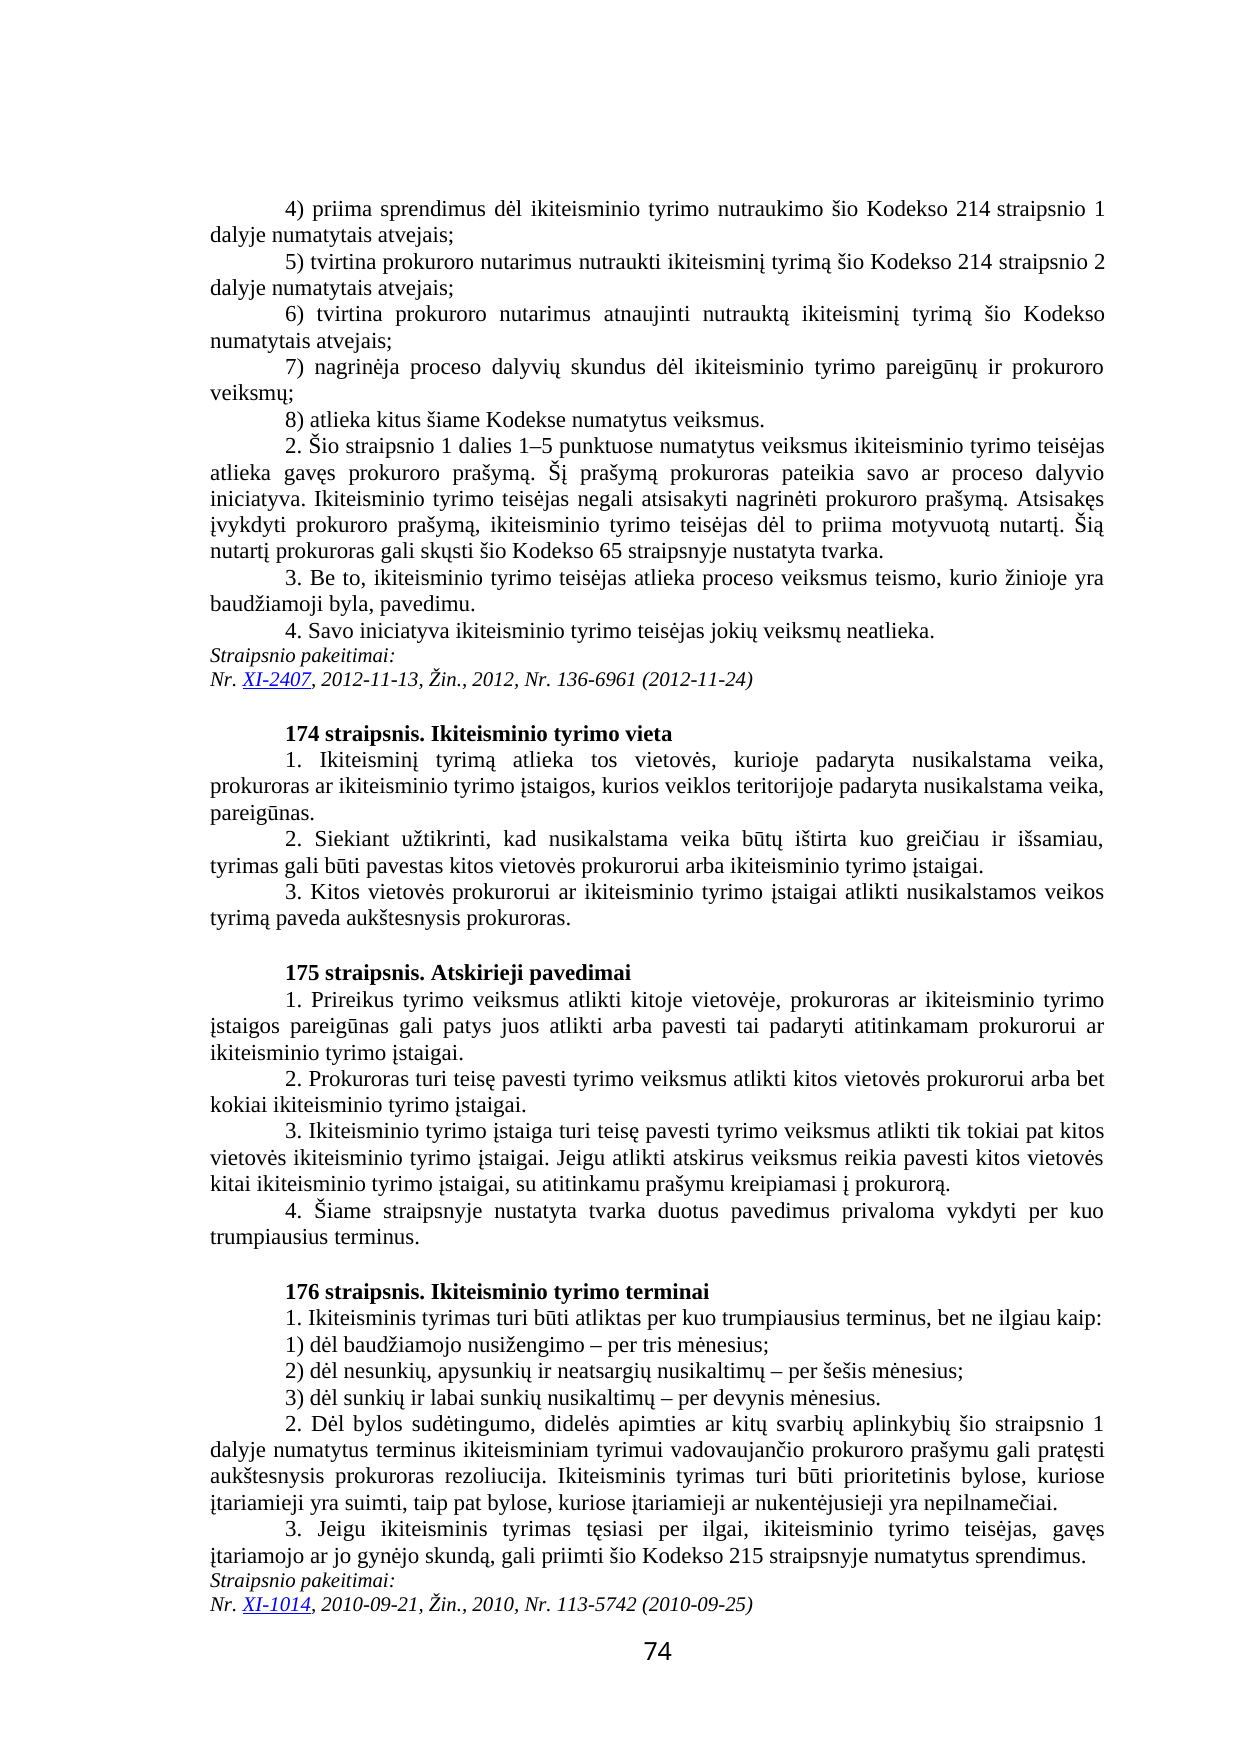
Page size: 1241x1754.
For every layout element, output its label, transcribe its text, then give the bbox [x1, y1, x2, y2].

text 4. Savo iniciatyva ikiteisminio tyrimo teisėjas jokių veiksmų neatlieka. [210, 617, 1106, 643]
text 174 straipsnis. Ikiteisminio tyrimo vieta [210, 720, 1106, 746]
text 1. Ikiteisminį tyrimą atlieka tos vietovės, kurioje padaryta nusikalstama veika, prokuroras ar ikiteisminio tyrimo įstaigos, kurios veiklos teritorijoje padaryta nusikalstama veika, pareigūnas. [210, 746, 1106, 825]
text Nr. XI-1014, 2010-09-21, Žin., 2010, Nr. 113-5742 (2010-09-25) [210, 1592, 1106, 1616]
text 2. Šio straipsnio 1 dalies 1–5 punktuose numatytus veiksmus ikiteisminio tyrimo teisėjas atlieka gavęs prokuroro prašymą. Šį prašymą prokuroras pateikia savo ar proceso dalyvio iniciatyva. Ikiteisminio tyrimo teisėjas negali atsisakyti nagrinėti prokuroro prašymą. Atsisakęs įvykdyti prokuroro prašymą, ikiteisminio tyrimo teisėjas dėl to priima motyvuotą nutartį. Šią nutartį prokuroras gali skųsti šio Kodekso 65 straipsnyje nustatyta tvarka. [210, 432, 1106, 564]
text 3. Ikiteisminio tyrimo įstaiga turi teisę pavesti tyrimo veiksmus atlikti tik tokiai pat kitos vietovės ikiteisminio tyrimo įstaigai. Jeigu atlikti atskirus veiksmus reikia pavesti kitos vietovės kitai ikiteisminio tyrimo įstaigai, su atitinkamu prašymu kreipiamasi į prokurorą. [210, 1118, 1106, 1197]
text 3) dėl sunkių ir labai sunkių nusikaltimų – per devynis mėnesius. [210, 1383, 1106, 1410]
text 1) dėl baudžiamojo nusižengimo – per tris mėnesius; [210, 1331, 1106, 1357]
text 4) priima sprendimus dėl ikiteisminio tyrimo nutraukimo šio Kodekso 214 straipsnio 1 dalyje numatytais atvejais; [210, 195, 1106, 248]
text 6) tvirtina prokuroro nutarimus atnaujinti nutrauktą ikiteisminį tyrimą šio Kodekso numatytais atvejais; [210, 300, 1106, 353]
text Straipsnio pakeitimai: [210, 643, 1106, 667]
text 3. Kitos vietovės prokurorui ar ikiteisminio tyrimo įstaigai atlikti nusikalstamos veikos tyrimą paveda aukštesnysis prokuroras. [210, 878, 1106, 931]
text 2. Prokuroras turi teisę pavesti tyrimo veiksmus atlikti kitos vietovės prokurorui arba bet kokiai ikiteisminio tyrimo įstaigai. [210, 1065, 1106, 1118]
text 1. Ikiteisminis tyrimas turi būti atliktas per kuo trumpiausius terminus, bet ne ilgiau kaip: [210, 1304, 1106, 1331]
text Straipsnio pakeitimai: [210, 1568, 1106, 1592]
text 175 straipsnis. Atskirieji pavedimai [210, 959, 1106, 986]
text 7) nagrinėja proceso dalyvių skundus dėl ikiteisminio tyrimo pareigūnų ir prokuroro veiksmų; [210, 353, 1106, 406]
text 8) atlieka kitus šiame Kodekse numatytus veiksmus. [210, 406, 1106, 432]
text 2. Dėl bylos sudėtingumo, didelės apimties ar kitų svarbių aplinkybių šio straipsnio 1 dalyje numatytus terminus ikiteisminiam tyrimui vadovaujančio prokuroro prašymu gali pratęsti aukštesnysis prokuroras rezoliucija. Ikiteisminis tyrimas turi būti prioritetinis bylose, kuriose įtariamieji yra suimti, taip pat bylose, kuriose įtariamieji ar nukentėjusieji yra nepilnamečiai. [210, 1410, 1106, 1515]
text 1. Prireikus tyrimo veiksmus atlikti kitoje vietovėje, prokuroras ar ikiteisminio tyrimo įstaigos pareigūnas gali patys juos atlikti arba pavesti tai padaryti atitinkamam prokurorui ar ikiteisminio tyrimo įstaigai. [210, 986, 1106, 1065]
text 2) dėl nesunkių, apysunkių ir neatsargių nusikaltimų – per šešis mėnesius; [210, 1357, 1106, 1383]
text 3. Be to, ikiteisminio tyrimo teisėjas atlieka proceso veiksmus teismo, kurio žinioje yra baudžiamoji byla, pavedimu. [210, 564, 1106, 617]
text 5) tvirtina prokuroro nutarimus nutraukti ikiteisminį tyrimą šio Kodekso 214 straipsnio 2 dalyje numatytais atvejais; [210, 248, 1106, 300]
text Nr. XI-2407, 2012-11-13, Žin., 2012, Nr. 136-6961 (2012-11-24) [210, 667, 1106, 691]
text 2. Siekiant užtikrinti, kad nusikalstama veika būtų ištirta kuo greičiau ir išsamiau, tyrimas gali būti pavestas kitos vietovės prokurorui arba ikiteisminio tyrimo įstaigai. [210, 825, 1106, 878]
text 3. Jeigu ikiteisminis tyrimas tęsiasi per ilgai, ikiteisminio tyrimo teisėjas, gavęs įtariamojo ar jo gynėjo skundą, gali priimti šio Kodekso 215 straipsnyje numatytus sprendimus. [210, 1515, 1106, 1568]
text 4. Šiame straipsnyje nustatyta tvarka duotus pavedimus privaloma vykdyti per kuo trumpiausius terminus. [210, 1197, 1106, 1249]
text 176 straipsnis. Ikiteisminio tyrimo terminai [210, 1278, 1106, 1304]
